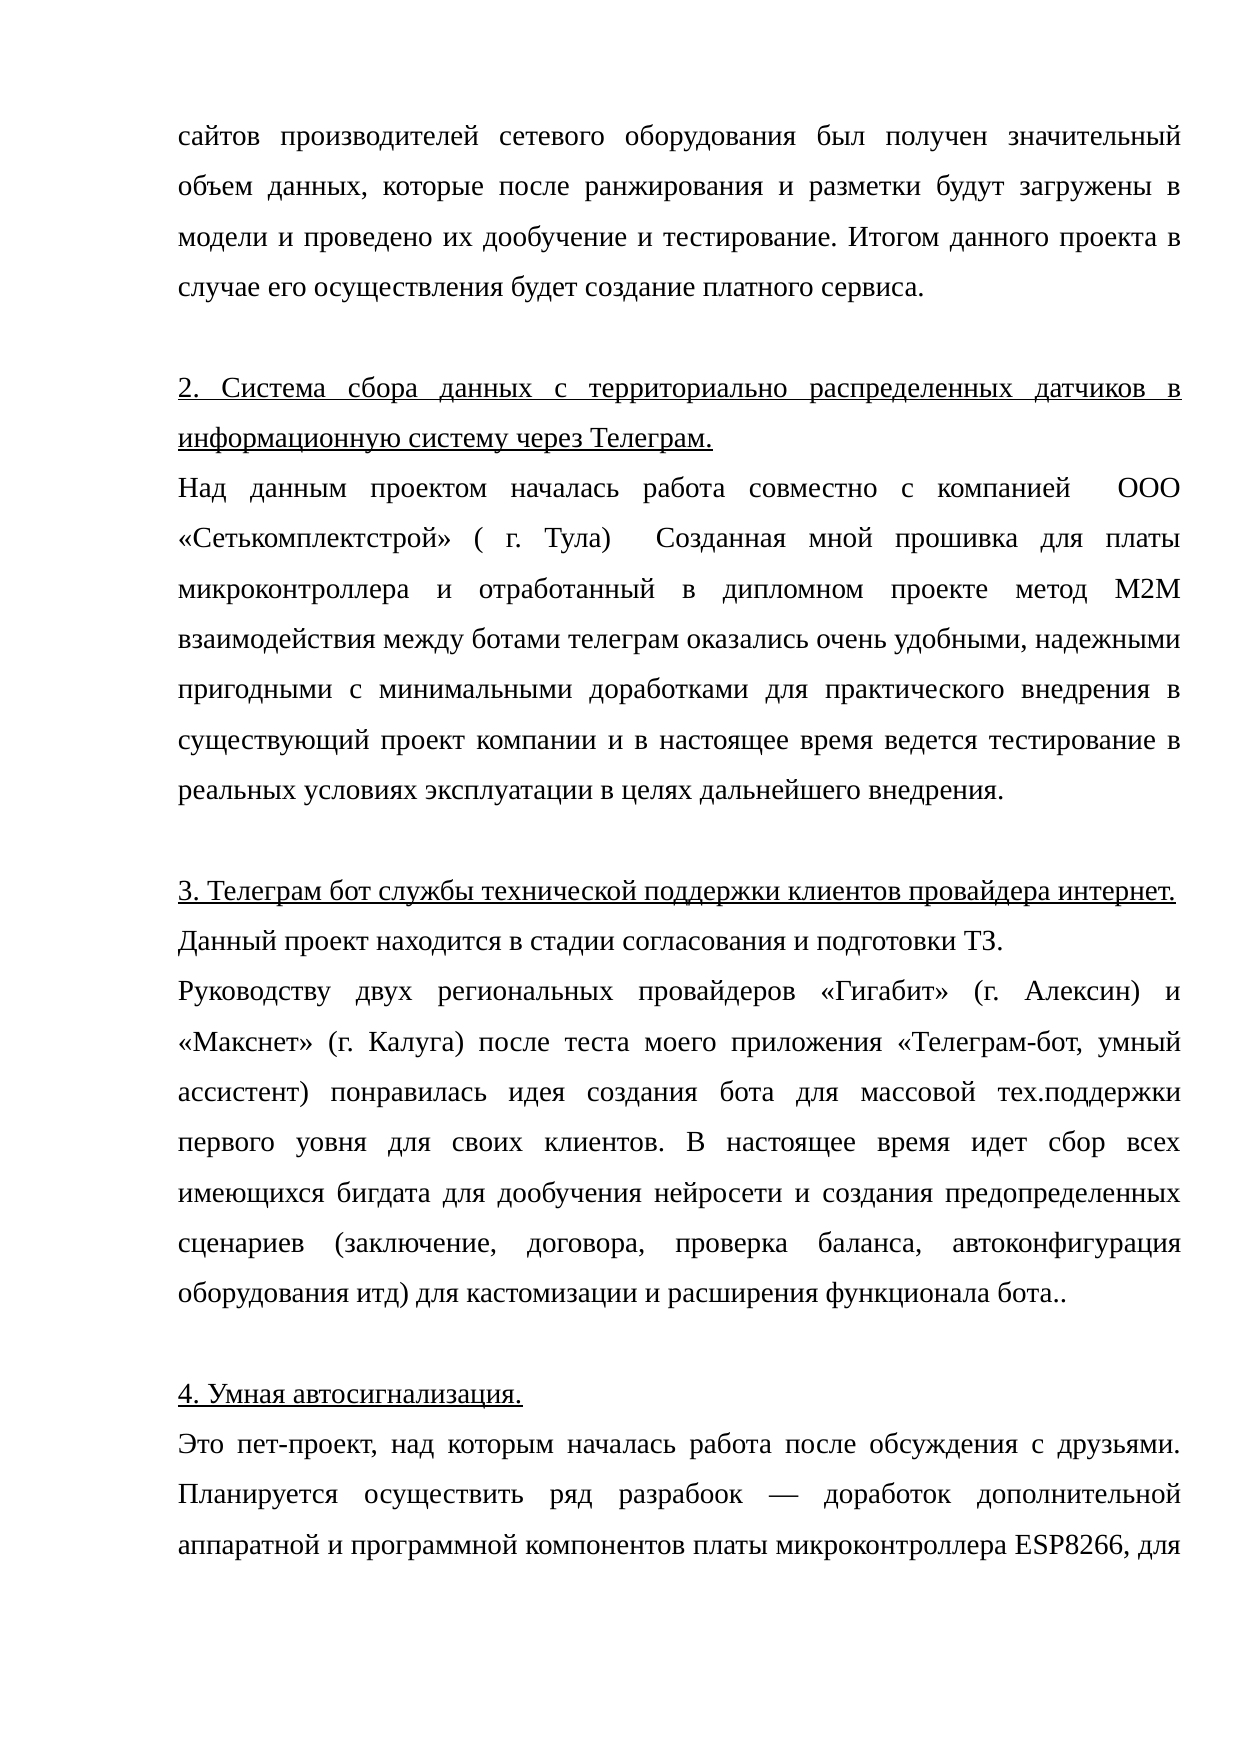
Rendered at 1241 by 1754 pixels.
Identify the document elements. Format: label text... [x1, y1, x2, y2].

text 4. Умная автосигнализация. [178, 1376, 1182, 1409]
text Над данным проектом началась работа совместно с компанией ООО «Сетькомплектстрой» ( г. Тула) Созданная мной прошивка для платы микроконтроллера и отработанный в дипломном проекте метод M2M взаимодействия между ботами телеграм оказались очень удобными, надежными пригодными с минимальными доработками для практического внедрения в существующий проект компании и в настоящее время ведется тестирование в реальных условиях эксплуатации в целях дальнейшего внедрения. [178, 470, 1182, 806]
text 2. Система сбора данных с территориально распределенных датчиков в [178, 370, 1182, 399]
text Руководству двух региональных провайдеров «Гигабит» (г. Алексин) и «Макснет» (г. Калуга) после теста моего приложения «Телеграм-бот, умный ассистент) понравилась идея создания бота для массовой тех.поддержки первого уовня для своих клиентов. В настоящее время идет сбор всех имеющихся бигдата для дообучения нейросети и создания предопределенных сценариев (заключение, договора, проверка баланса, автоконфигурация оборудования итд) для кастомизации и расширения функционала бота.. [178, 973, 1182, 1309]
text Это пет-проект, над которым началась работа после обсуждения с друзьями. Планируется осуществить ряд разрабоок — доработок дополнительной аппаратной и программной компонентов платы микроконтроллера ESP8266, для [178, 1426, 1182, 1560]
text информационную систему через Телеграм. [178, 400, 1182, 453]
text Данный проект находится в стадии согласования и подготовки ТЗ. [178, 923, 1182, 957]
text сайтов производителей сетевого оборудования был получен значительный объем данных, которые после ранжирования и разметки будут загружены в модели и проведено их дообучение и тестирование. Итогом данного проекта в случае его осуществления будет создание платного сервиса. [178, 118, 1182, 303]
text 3. Телеграм бот службы технической поддержки клиентов провайдера интернет. [178, 873, 1182, 906]
